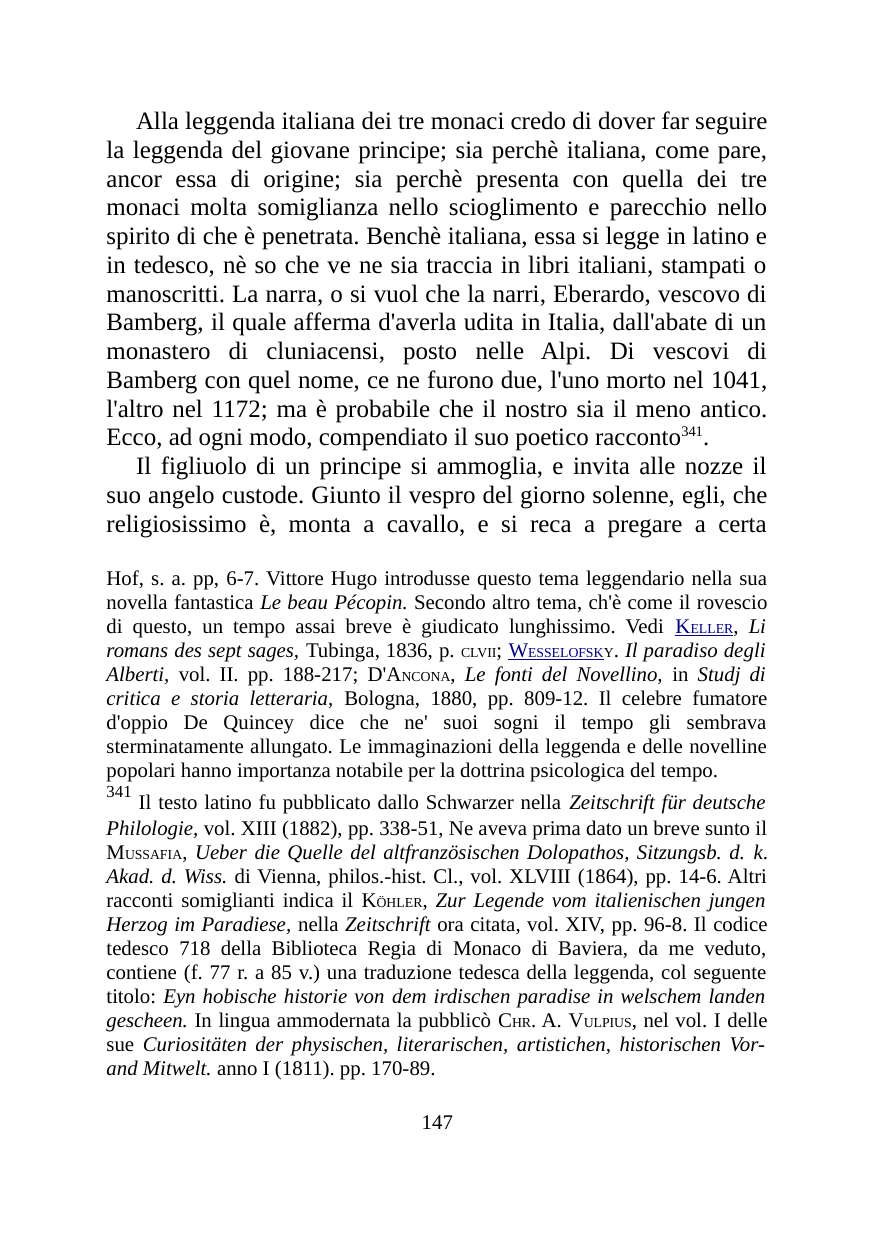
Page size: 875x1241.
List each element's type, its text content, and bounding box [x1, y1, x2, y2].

text Il testo latino fu pubblicato dallo Schwarzer nella Zeitschrift für deutsche Philologie, vol. XIII (1882), pp. 338-51, Ne aveva prima dato un breve sunto il Mussafia, Ueber die Quelle del altfranzösischen Dolopathos, Sitzungsb. d. k. Akad. d. Wiss. di Vienna, philos.-hist. Cl., vol. XLVIII (1864), pp. 14-6. Altri racconti somiglianti indica il Köhler, Zur Legende vom italienischen jungen Herzog im Paradiese, nella Zeitschrift ora citata, vol. XIV, pp. 96-8. Il codice tedesco 718 della Biblioteca Regia di Monaco di Baviera, da me veduto, contiene (f. 77 r. a 85 v.) una traduzione tedesca della leggenda, col seguente titolo: Eyn hobische historie von dem irdischen paradise in welschem landen gescheen. In lingua ammodernata la pubblicò Chr. A. Vulpius, nel vol. I delle sue Curiositäten der physischen, literarischen, artistichen, historischen Vor- and Mitwelt. anno I (1811). pp. 170-89. [106, 782, 768, 1080]
text Il figliuolo di un principe si ammoglia, e invita alle nozze il suo angelo custode. Giunto il vespro del giorno solenne, egli, che religiosissimo è, monta a cavallo, e si reca a pregare a certa [106, 451, 768, 537]
text Alla leggenda italiana dei tre monaci credo di dover far seguire la leggenda del giovane principe; sia perchè italiana, come pare, ancor essa di origine; sia perchè presenta con quella dei tre monaci molta somiglianza nello scioglimento e parecchio nello spirito di che è penetrata. Benchè italiana, essa si legge in latino e in tedesco, nè so che ve ne sia traccia in libri italiani, stampati o manoscritti. La narra, o si vuol che la narri, Eberardo, vescovo di Bamberg, il quale afferma d'averla udita in Italia, dall'abate di un monastero di cluniacensi, posto nelle Alpi. Di vescovi di Bamberg con quel nome, ce ne furono due, l'uno morto nel 1041, l'altro nel 1172; ma è probabile che il nostro sia il meno antico. Ecco, ad ogni modo, compendiato il suo poetico racconto. [106, 106, 768, 451]
text Hof, s. a. pp, 6-7. Vittore Hugo introdusse questo tema leggendario nella sua novella fantastica Le beau Pécopin. Secondo altro tema, ch'è come il rovescio di questo, un tempo assai breve è giudicato lunghissimo. Vedi Keller, Li romans des sept sages, Tubinga, 1836, p. clvii; Wesselofsky. Il paradiso degli Alberti, vol. II. pp. 188-217; D'Ancona, Le fonti del Novellino, in Studj di critica e storia letteraria, Bologna, 1880, pp. 809-12. Il celebre fumatore d'oppio De Quincey dice che ne' suoi sogni il tempo gli sembrava sterminatamente allungato. Le immaginazioni della leggenda e delle novelline popolari hanno importanza notabile per la dottrina psicologica del tempo. [106, 566, 768, 782]
